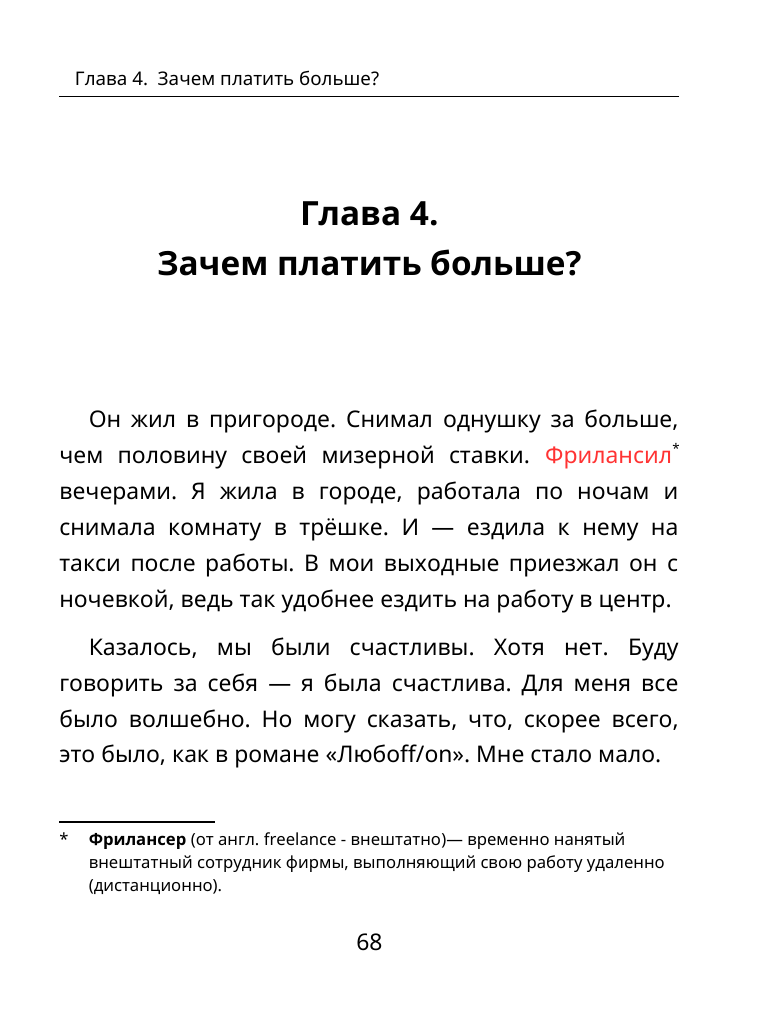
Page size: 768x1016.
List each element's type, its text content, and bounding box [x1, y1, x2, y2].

text Фрилансер (от англ. freelance - внештатно)— временно нанятый внештатный сотрудник фирмы, выполняющий свою работу удаленно (дистанционно). [59, 828, 679, 896]
text Он жил в пригороде. Снимал однушку за больше, чем половину своей мизерной ставки. Фрилансил вечерами. Я жила в городе, работала по ночам и снимала комнату в трёшке. И — ездила к нему на такси после работы. В мои выходные приезжал он с ночевкой, ведь так удобнее ездить на работу в центр. [59, 403, 679, 614]
subtitle Глава 4. Зачем платить больше? [59, 185, 679, 285]
text Казалось, мы были счастливы. Хотя нет. Буду говорить за себя — я была счастлива. Для меня все было волшебно. Но могу сказать, что, скорее всего, это было, как в романе «Любоff/on». Мне стало мало. [59, 631, 679, 770]
